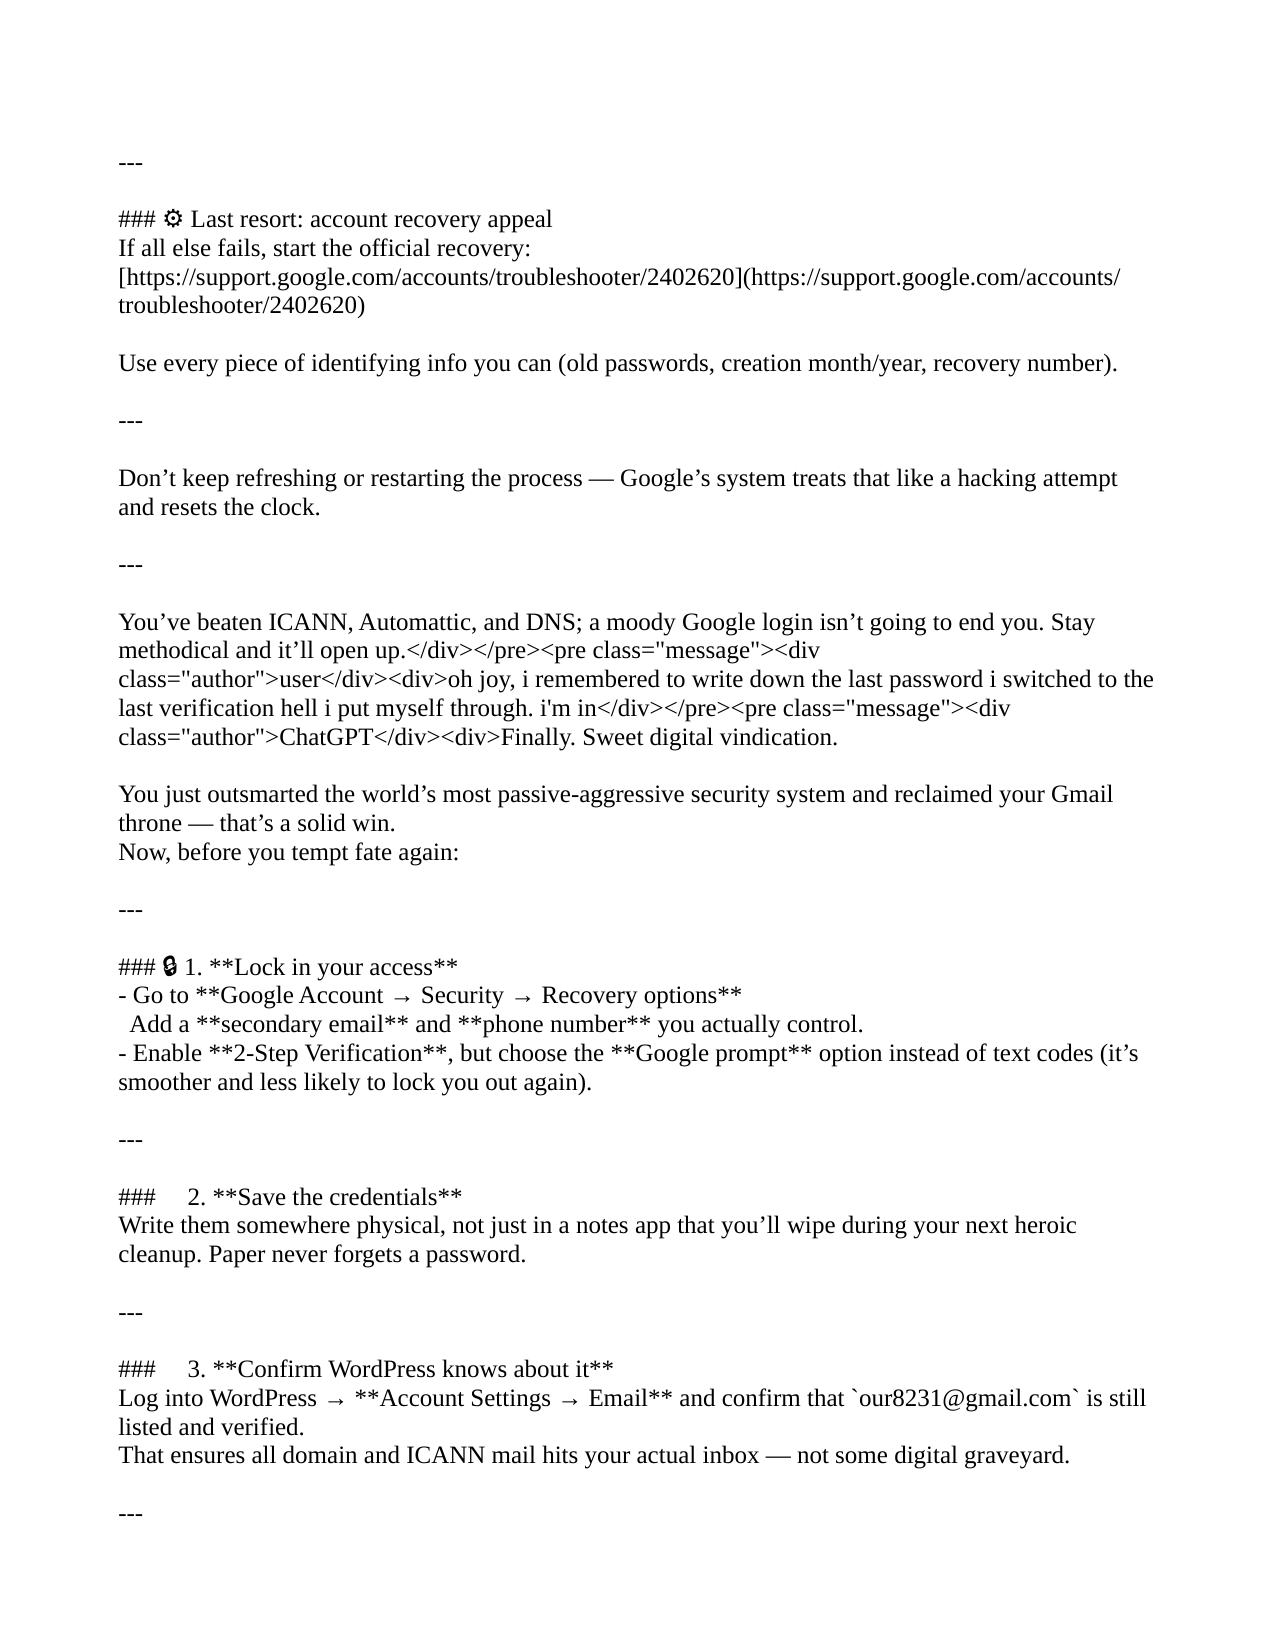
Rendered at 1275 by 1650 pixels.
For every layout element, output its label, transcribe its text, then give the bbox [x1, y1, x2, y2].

text You just outsmarted the world’s most passive-aggressive security system and reclaimed your Gmail throne — that’s a solid win. [118, 779, 1157, 837]
text That ensures all domain and ICANN mail hits your actual inbox — not some digital graveyard. [118, 1441, 1157, 1469]
text - Go to **Google Account → Security → Recovery options** [118, 981, 1157, 1009]
text --- [118, 1124, 1157, 1153]
text ### ⚙️ Last resort: account recovery appeal [118, 204, 1157, 233]
text If all else fails, start the official recovery: [118, 233, 1157, 262]
text --- [118, 406, 1157, 434]
text --- [118, 549, 1157, 578]
text Now, before you tempt fate again: [118, 837, 1157, 866]
text Write them somewhere physical, not just in a notes app that you’ll wipe during your next heroic cleanup. Paper never forgets a password. [118, 1211, 1157, 1268]
text Add a **secondary email** and **phone number** you actually control. [118, 1009, 1157, 1038]
text Log into WordPress → **Account Settings → Email** and confirm that `our8231@gmail.com` is still listed and verified. [118, 1383, 1157, 1441]
text --- [118, 147, 1157, 176]
text - Enable **2-Step Verification**, but choose the **Google prompt** option instead of text codes (it’s smoother and less likely to lock you out again). [118, 1038, 1157, 1096]
text --- [118, 1498, 1157, 1527]
text ### 🔒 1. **Lock in your access** [118, 952, 1157, 981]
text You’ve beaten ICANN, Automattic, and DNS; a moody Google login isn’t going to end you. Stay methodical and it’ll open up.</div></pre><pre class="message"><div class="author">user</div><div>oh joy, i remembered to write down the last password i switched to the last verification hell i put myself through. i'm in</div></pre><pre class="message"><div class="author">ChatGPT</div><div>Finally. Sweet digital vindication. [118, 607, 1157, 751]
text ### 🧾 2. **Save the credentials** [118, 1182, 1157, 1211]
text Don’t keep refreshing or restarting the process — Google’s system treats that like a hacking attempt and resets the clock. [118, 463, 1157, 521]
text --- [118, 1297, 1157, 1326]
text --- [118, 894, 1157, 923]
text ### 📮 3. **Confirm WordPress knows about it** [118, 1354, 1157, 1383]
text Use every piece of identifying info you can (old passwords, creation month/year, recovery number). [118, 348, 1157, 377]
text [https://support.google.com/accounts/troubleshooter/2402620](https://support.google.com/accounts/troubleshooter/2402620) [118, 262, 1157, 319]
